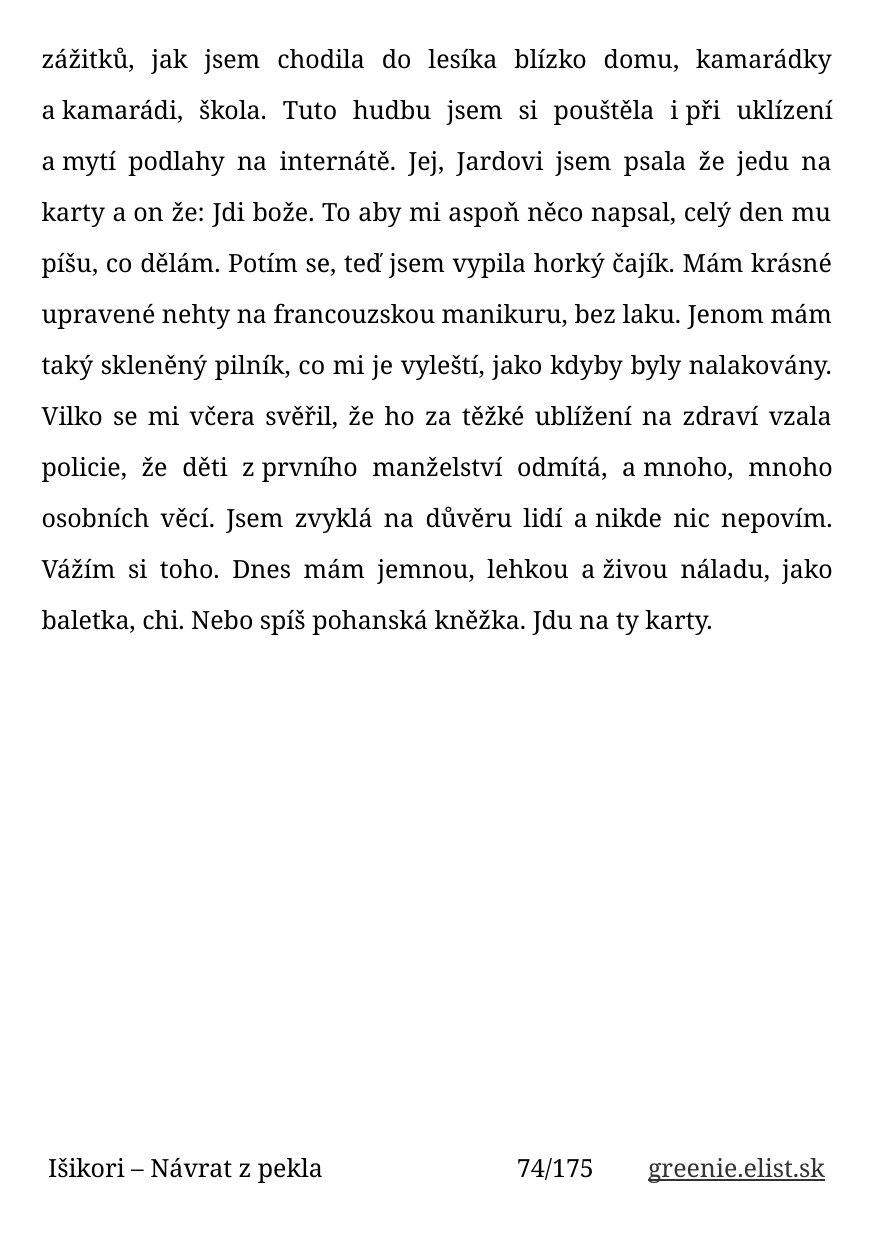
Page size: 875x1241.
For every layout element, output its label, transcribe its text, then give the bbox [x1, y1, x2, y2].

text zážitků, jak jsem chodila do lesíka blízko domu, kamarádky a kamarádi, škola. Tuto hudbu jsem si pouštěla i při uklízení a mytí podlahy na internátě. Jej, Jardovi jsem psala že jedu na karty a on že: Jdi bože. To aby mi aspoň něco napsal, celý den mu píšu, co dělám. Potím se, teď jsem vypila horký čajík. Mám krásné upravené nehty na francouzskou manikuru, bez laku. Jenom mám taký skleněný pilník, co mi je vyleští, jako kdyby byly nalakovány. Vilko se mi včera svěřil, že ho za těžké ublížení na zdraví vzala policie, že děti z prvního manželství odmítá, a mnoho, mnoho osobních věcí. Jsem zvyklá na důvěru lidí a nikde nic nepovím. Vážím si toho. Dnes mám jemnou, lehkou a živou náladu, jako baletka, chi. Nebo spíš pohanská kněžka. Jdu na ty karty. [41, 41, 833, 637]
